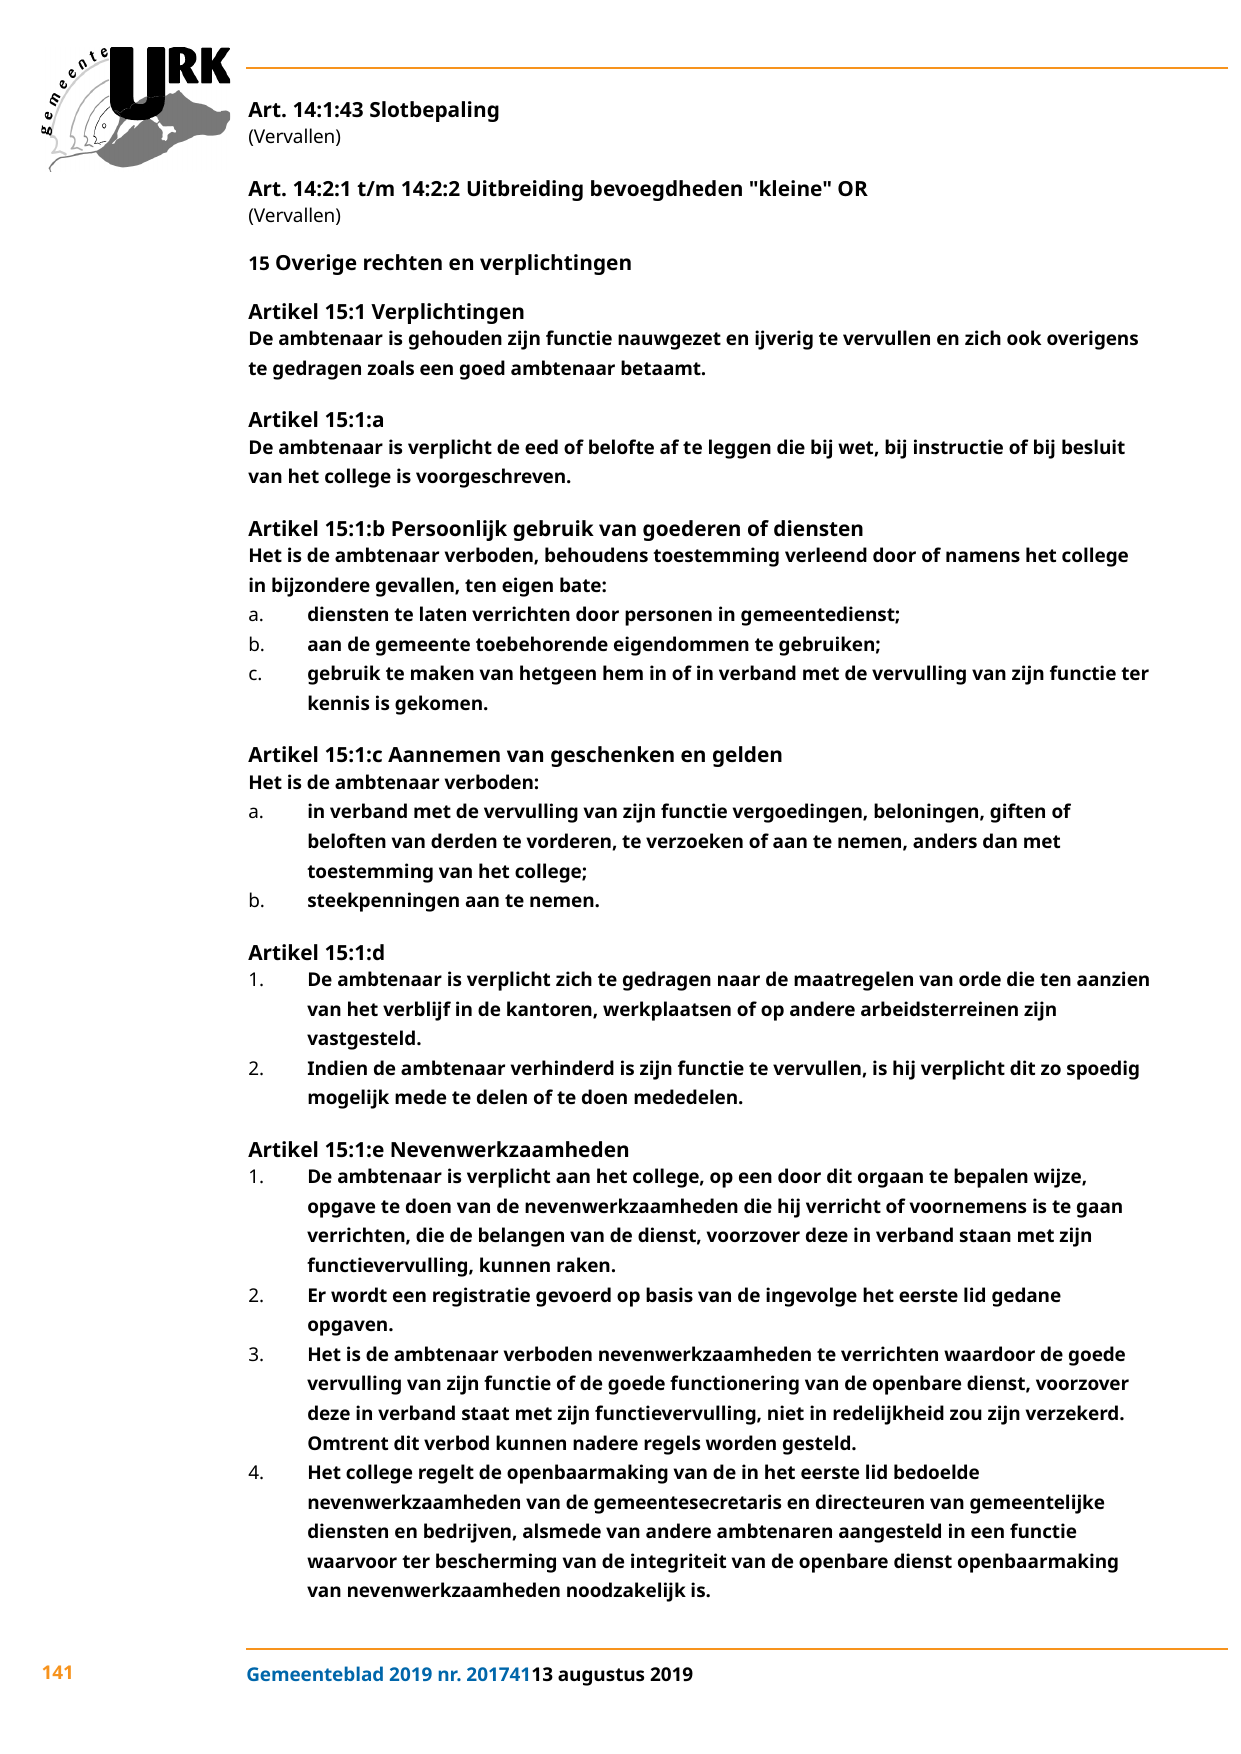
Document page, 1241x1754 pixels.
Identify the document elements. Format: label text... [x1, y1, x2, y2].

list Indien de ambtenaar verhinderd is zijn functie te vervullen, is hij verplicht dit zo spoedig mogelijk mede te delen of te doen mededelen. [248, 1055, 1152, 1110]
text Artikel 15:1:e Nevenwerkzaamheden [248, 1135, 1152, 1163]
list Het college regelt de openbaarmaking van de in het eerste lid bedoelde nevenwerkzaamheden van de gemeentesecretaris en directeuren van gemeentelijke diensten en bedrijven, alsmede van andere ambtenaren aangesteld in een functie waarvoor ter bescherming van de integriteit van de openbare dienst openbaarmaking van nevenwerkzaamheden noodzakelijk is. [248, 1459, 1152, 1603]
text Art. 14:2:1 t/m 14:2:2 Uitbreiding bevoegdheden "kleine" OR [248, 174, 1152, 202]
list aan de gemeente toebehorende eigendommen te gebruiken; [248, 631, 1152, 657]
text Het is de ambtenaar verboden: [248, 769, 1152, 795]
text (Vervallen) [248, 202, 1152, 228]
text Artikel 15:1:a [248, 405, 1152, 434]
text Artikel 15:1:b Persoonlijk gebruik van goederen of diensten [248, 514, 1152, 542]
list in verband met de vervulling van zijn functie vergoedingen, beloningen, giften of beloften van derden te vorderen, te verzoeken of aan te nemen, anders dan met toestemming van het college; [248, 799, 1152, 883]
text Het is de ambtenaar verboden, behoudens toestemming verleend door of namens het college in bijzondere gevallen, ten eigen bate: [248, 542, 1152, 598]
text Artikel 15:1 Verplichtingen [248, 297, 1152, 325]
text De ambtenaar is gehouden zijn functie nauwgezet en ijverig te vervullen en zich ook overigens te gedragen zoals een goed ambtenaar betaamt. [248, 325, 1152, 381]
list De ambtenaar is verplicht zich te gedragen naar de maatregelen van orde die ten aanzien van het verblijf in de kantoren, werkplaatsen of op andere arbeidsterreinen zijn vastgesteld. [248, 966, 1152, 1051]
list diensten te laten verrichten door personen in gemeentedienst; [248, 601, 1152, 627]
list Het is de ambtenaar verboden nevenwerkzaamheden te verrichten waardoor de goede vervulling van zijn functie of de goede functionering van de openbare dienst, voorzover deze in verband staat met zijn functievervulling, niet in redelijkheid zou zijn verzekerd. Omtrent dit verbod kunnen nadere regels worden gesteld. [248, 1341, 1152, 1455]
text 15 Overige rechten en verplichtingen [248, 248, 1152, 276]
list Er wordt een registratie gevoerd op basis van de ingevolge het eerste lid gedane opgaven. [248, 1282, 1152, 1337]
list De ambtenaar is verplicht aan het college, op een door dit orgaan te bepalen wijze, opgave te doen van de nevenwerkzaamheden die hij verricht of voornemens is te gaan verrichten, die de belangen van de dienst, voorzover deze in verband staan met zijn functievervulling, kunnen raken. [248, 1163, 1152, 1278]
text Artikel 15:1:c Aannemen van geschenken en gelden [248, 741, 1152, 769]
list gebruik te maken van hetgeen hem in of in verband met de vervulling van zijn functie ter kennis is gekomen. [248, 661, 1152, 716]
text De ambtenaar is verplicht de eed of belofte af te leggen die bij wet, bij instructie of bij besluit van het college is voorgeschreven. [248, 434, 1152, 489]
picture [41, 47, 231, 172]
text Artikel 15:1:d [248, 938, 1152, 966]
text Art. 14:1:43 Slotbepaling [248, 95, 1152, 123]
text (Vervallen) [248, 123, 1152, 149]
list steekpenningen aan te nemen. [248, 887, 1152, 913]
